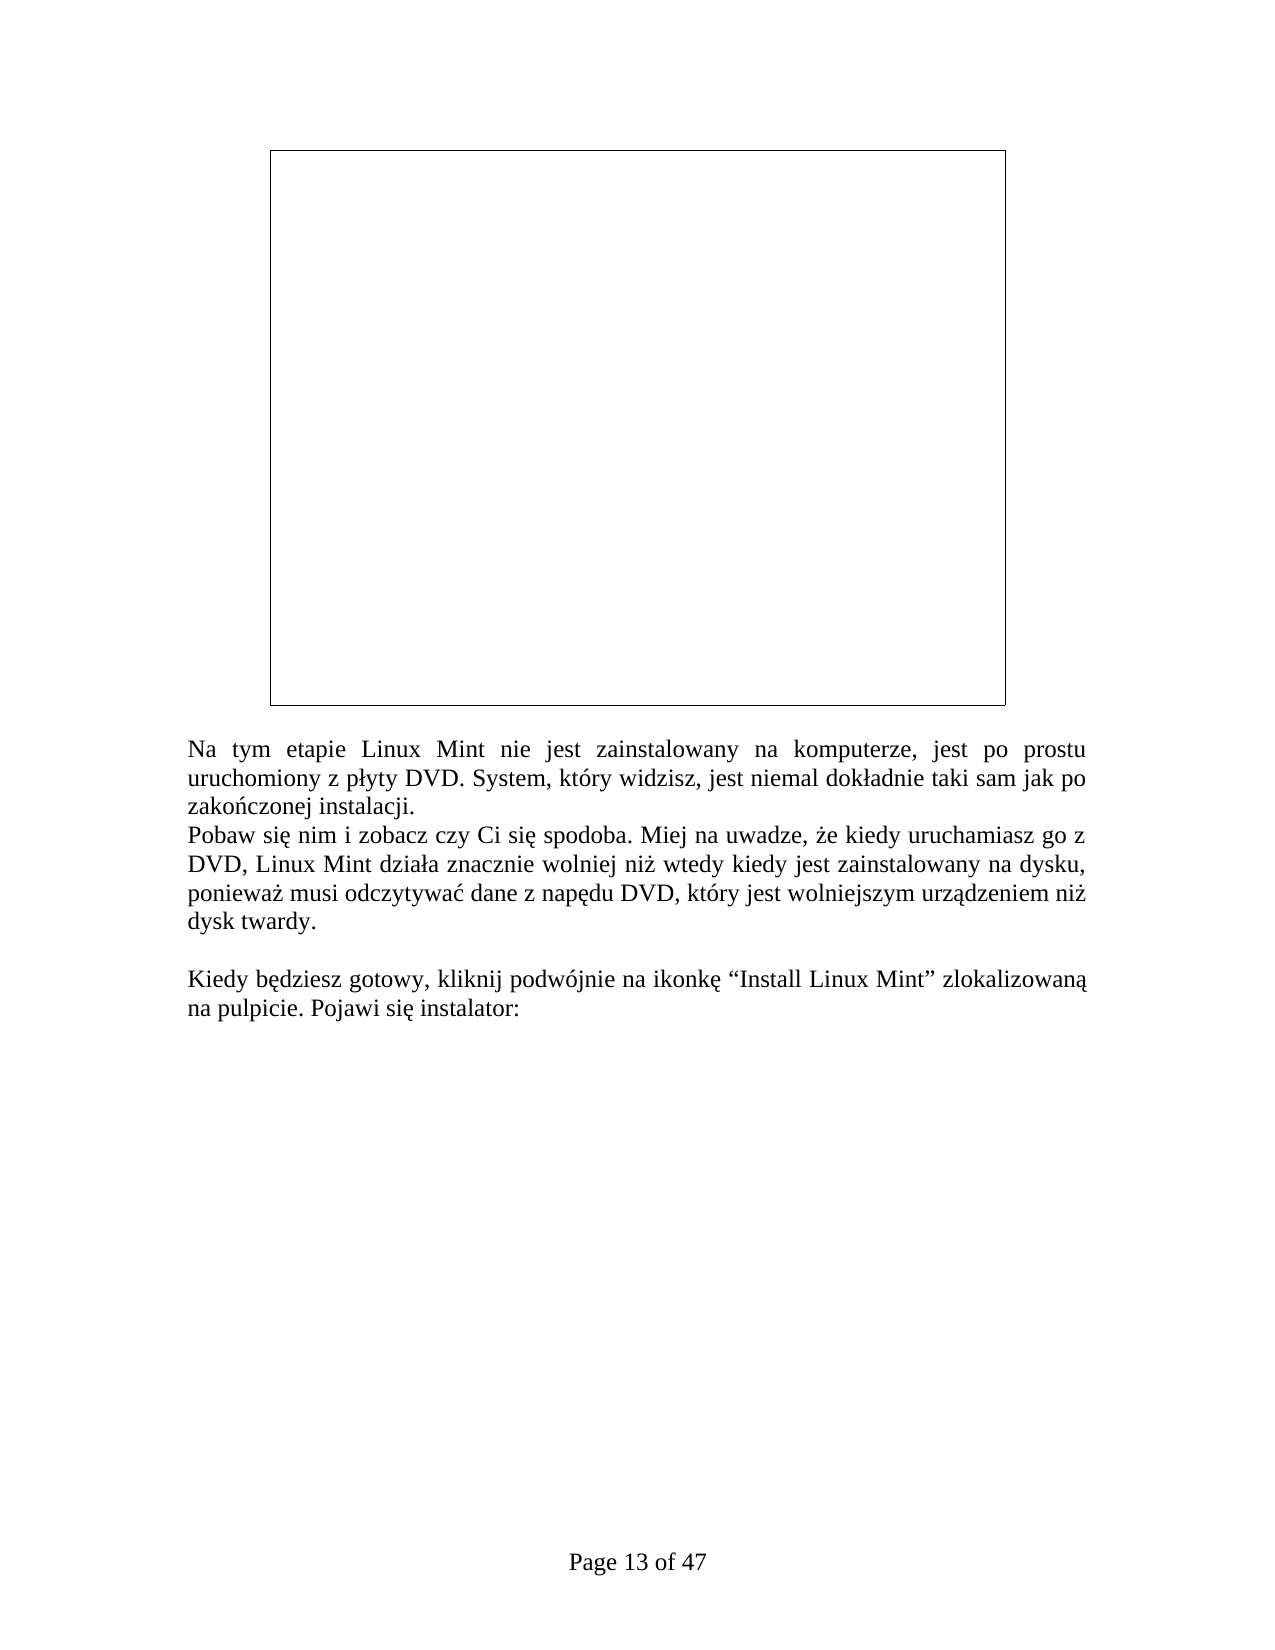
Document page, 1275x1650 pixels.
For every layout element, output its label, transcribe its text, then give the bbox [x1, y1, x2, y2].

text Na tym etapie Linux Mint nie jest zainstalowany na komputerze, jest po prostu uruchomiony z płyty DVD. System, który widzisz, jest niemal dokładnie taki sam jak po zakończonej instalacji. [187, 734, 1087, 820]
text Kiedy będziesz gotowy, kliknij podwójnie na ikonkę “Install Linux Mint” zlokalizowaną na pulpicie. Pojawi się instalator: [187, 964, 1087, 1021]
text Pobaw się nim i zobacz czy Ci się spodoba. Miej na uwadze, że kiedy uruchamiasz go z DVD, Linux Mint działa znacznie wolniej niż wtedy kiedy jest zainstalowany na dysku, ponieważ musi odczytywać dane z napędu DVD, który jest wolniejszym urządzeniem niż dysk twardy. [187, 820, 1087, 935]
